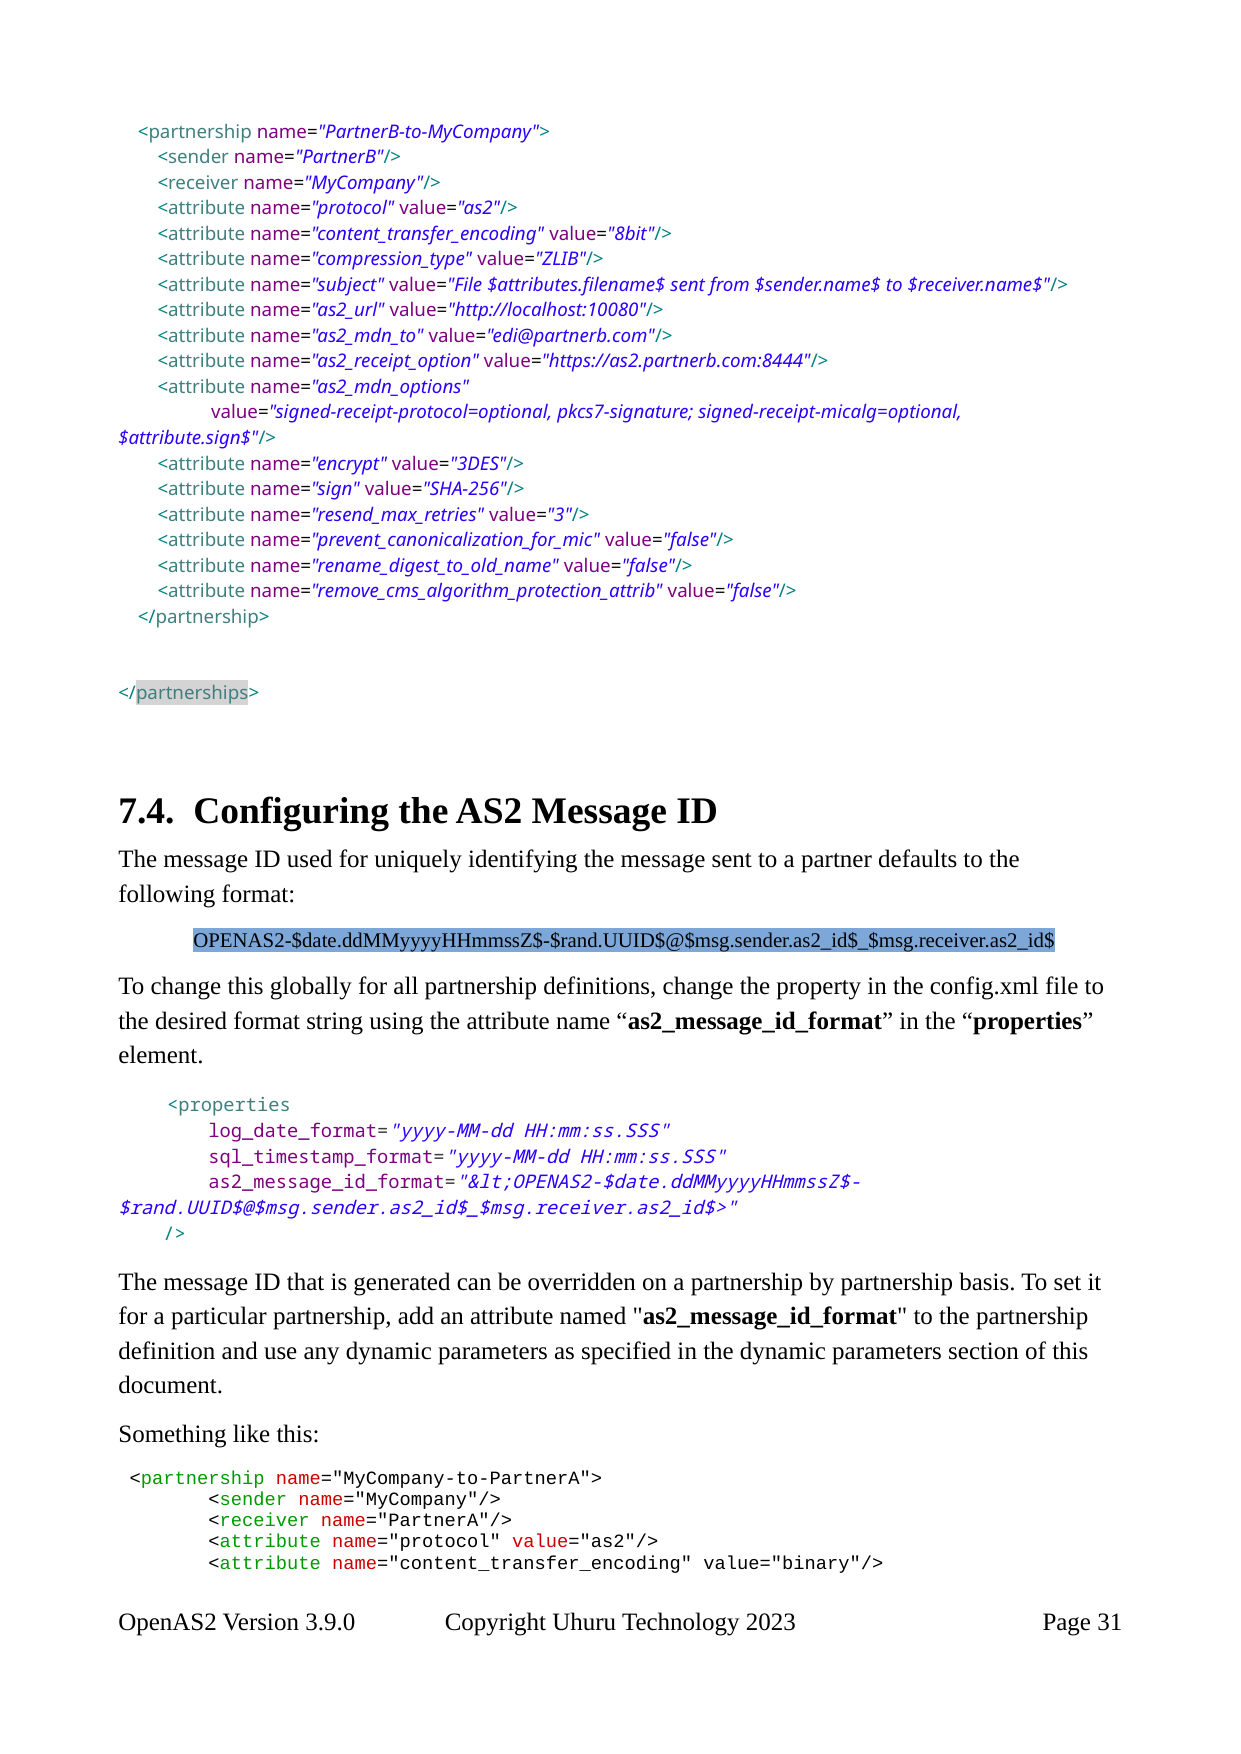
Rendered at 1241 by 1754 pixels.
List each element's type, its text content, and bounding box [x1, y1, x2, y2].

text <partnership name="MyCompany-to-PartnerA"> [118, 1468, 1122, 1490]
text <attribute name="compression_type" value="ZLIB"/> [118, 246, 1122, 271]
text <attribute name="as2_mdn_options" [118, 373, 1122, 399]
text <attribute name="as2_receipt_option" value="https://as2.partnerb.com:8444"/> [118, 348, 1122, 373]
text The message ID that is generated can be overridden on a partnership by partnership basis. To set it for a particular partnership, add an attribute named "as2_message_id_format" to the partnership definition and use any dynamic parameters as specified in the dynamic parameters section of this document. [118, 1267, 1122, 1399]
text Something like this: [118, 1419, 1122, 1448]
text <sender name="PartnerB"/> [118, 144, 1122, 169]
text <sender name="MyCompany"/> [118, 1490, 1122, 1511]
text <attribute name="remove_cms_algorithm_protection_attrib" value="false"/> [118, 577, 1122, 603]
text sql_timestamp_format="yyyy-MM-dd HH:mm:ss.SSS" [118, 1143, 1122, 1169]
text OPENAS2-$date.ddMMyyyyHHmmssZ$-$rand.UUID$@$msg.sender.as2_id$_$msg.receiver.as2_id$ [193, 928, 1122, 952]
text <attribute name="protocol" value="as2"/> [118, 1532, 1122, 1553]
text The message ID used for uniquely identifying the message sent to a partner defaults to the following format: [118, 844, 1122, 908]
text <attribute name="protocol" value="as2"/> [118, 195, 1122, 220]
text <attribute name="rename_digest_to_old_name" value="false"/> [118, 552, 1122, 577]
subtitle Configuring the AS2 Message ID [118, 789, 1122, 832]
text </partnerships> [118, 679, 1122, 705]
text <attribute name="resend_max_retries" value="3"/> [118, 501, 1122, 526]
text <attribute name="content_transfer_encoding" value="binary"/> [118, 1553, 1122, 1575]
text as2_message_id_format="&lt;OPENAS2-$date.ddMMyyyyHHmmssZ$-$rand.UUID$@$msg.sender.as2_id$_$msg.receiver.as2_id$>" [118, 1169, 1122, 1220]
text <attribute name="content_transfer_encoding" value="8bit"/> [118, 220, 1122, 246]
text <receiver name="PartnerA"/> [118, 1511, 1122, 1532]
text <attribute name="as2_url" value="http://localhost:10080"/> [118, 297, 1122, 322]
text <partnership name="PartnerB-to-MyCompany"> [118, 118, 1122, 144]
text value="signed-receipt-protocol=optional, pkcs7-signature; signed-receipt-micalg=optional, $attribute.sign$"/> [118, 399, 1122, 450]
text <attribute name="encrypt" value="3DES"/> [118, 450, 1122, 475]
text <attribute name="as2_mdn_to" value="edi@partnerb.com"/> [118, 322, 1122, 348]
text </partnership> [118, 603, 1122, 628]
text <attribute name="sign" value="SHA-256"/> [118, 475, 1122, 501]
text /> [118, 1220, 1122, 1245]
text <attribute name="prevent_canonicalization_for_mic" value="false"/> [118, 526, 1122, 552]
text <properties [118, 1089, 1122, 1118]
text <receiver name="MyCompany"/> [118, 169, 1122, 195]
text <attribute name="subject" value="File $attributes.filename$ sent from $sender.name$ to $receiver.name$"/> [118, 271, 1122, 297]
text log_date_format="yyyy-MM-dd HH:mm:ss.SSS" [118, 1118, 1122, 1143]
text To change this globally for all partnership definitions, change the property in the config.xml file to the desired format string using the attribute name “as2_message_id_format” in the “properties” element. [118, 971, 1122, 1069]
